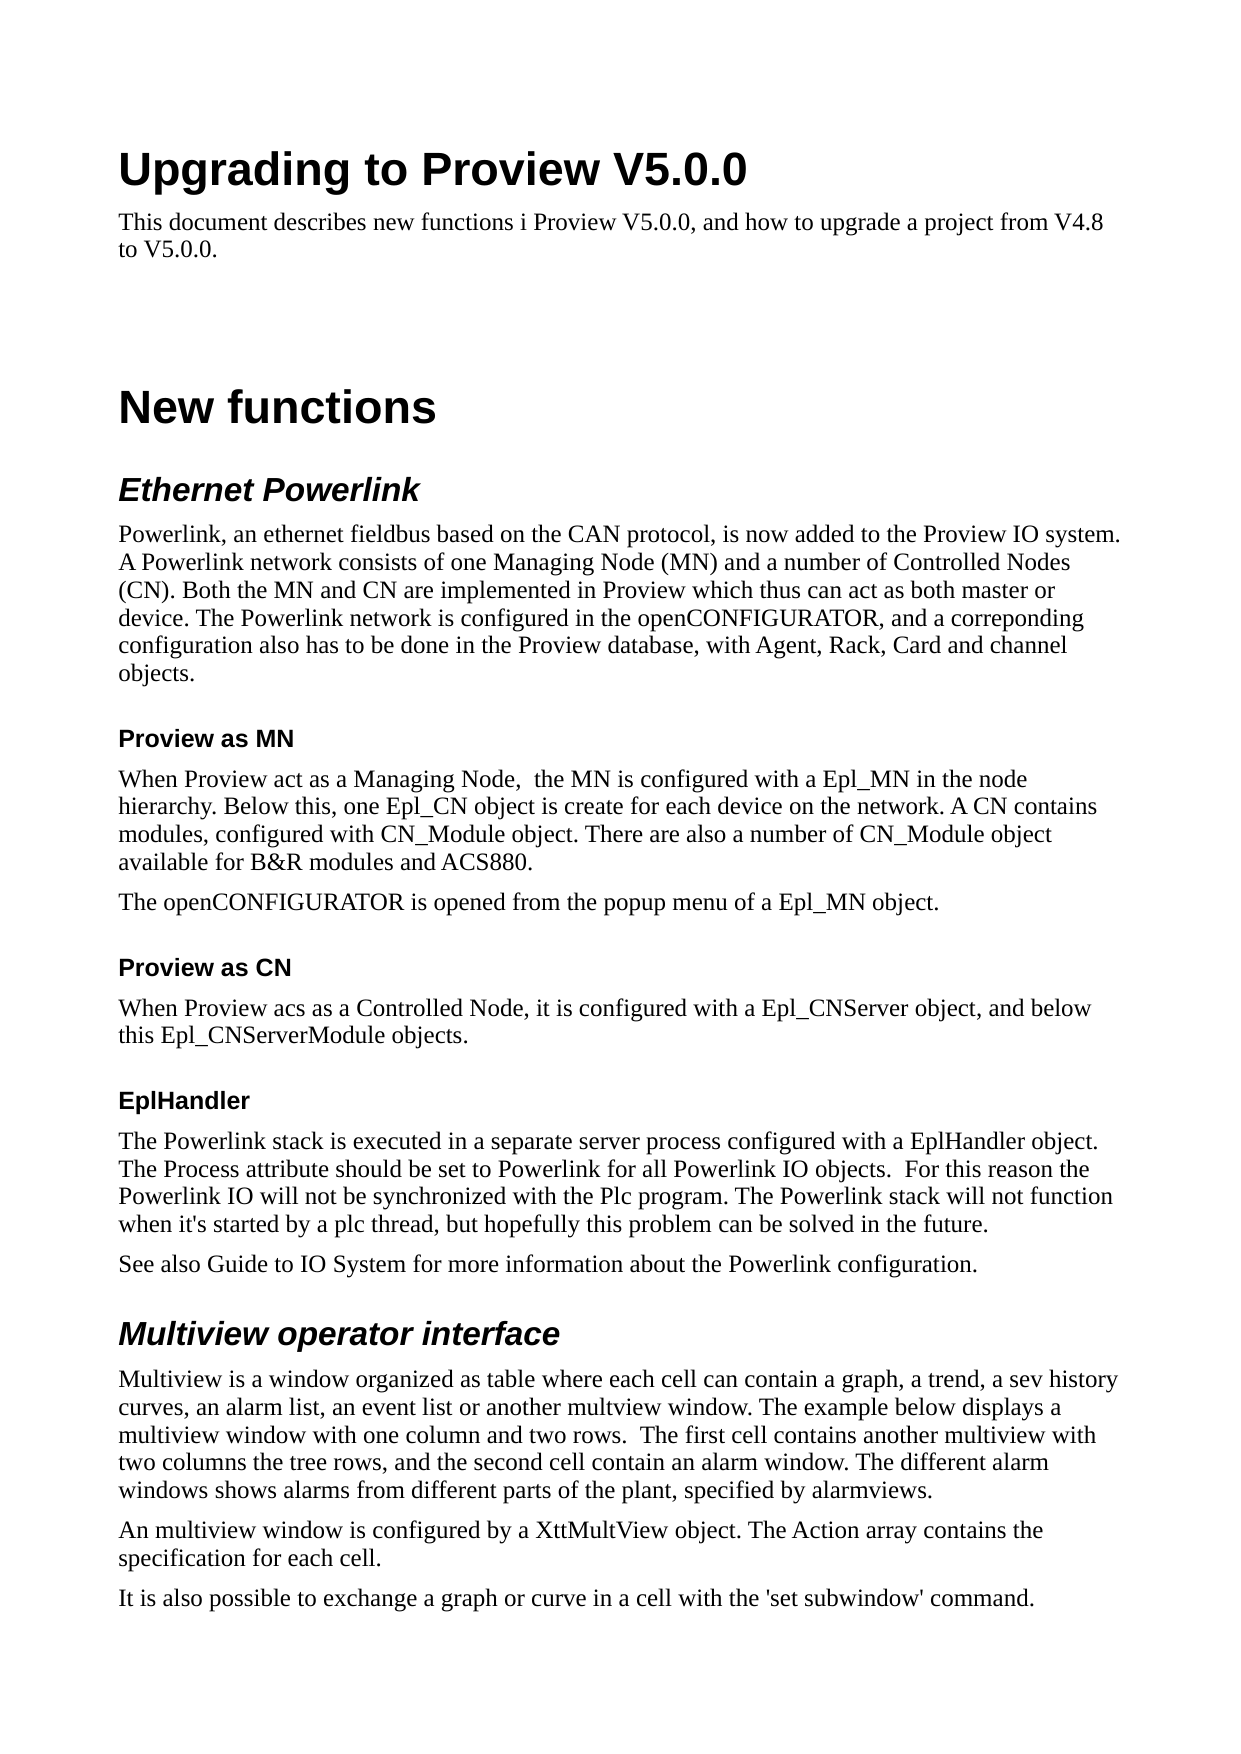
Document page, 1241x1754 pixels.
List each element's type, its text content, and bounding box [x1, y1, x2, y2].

text When Proview acs as a Controlled Node, it is configured with a Epl_CNServer object, and below this Epl_CNServerModule objects. [118, 994, 1122, 1049]
text Multiview is a window organized as table where each cell can contain a graph, a trend, a sev history curves, an alarm list, an event list or another multview window. The example below displays a multiview window with one column and two rows. The first cell contains another multiview with two columns the tree rows, and the second cell contain an alarm window. The different alarm windows shows alarms from different parts of the plant, specified by alarmviews. [118, 1365, 1122, 1504]
text An multiview window is configured by a XttMultView object. The Action array contains the specification for each cell. [118, 1516, 1122, 1572]
text See also Guide to IO System for more information about the Powerlink configuration. [118, 1250, 1122, 1278]
subtitle Proview as MN [118, 724, 1122, 752]
subtitle EplHandler [118, 1087, 1122, 1114]
subtitle Multiview operator interface [118, 1316, 1122, 1353]
subtitle Upgrading to Proview V5.0.0 [118, 143, 1122, 195]
text This document describes new functions i Proview V5.0.0, and how to upgrade a project from V4.8 to V5.0.0. [118, 208, 1122, 263]
subtitle Ethernet Powerlink [118, 471, 1122, 508]
text The openCONFIGURATOR is opened from the popup menu of a Epl_MN object. [118, 888, 1122, 916]
text When Proview act as a Managing Node, the MN is configured with a Epl_MN in the node hierarchy. Below this, one Epl_CN object is create for each device on the network. A CN contains modules, configured with CN_Module object. There are also a number of CN_Module object available for B&R modules and ACS880. [118, 765, 1122, 876]
subtitle Proview as CN [118, 953, 1122, 981]
text Powerlink, an ethernet fieldbus based on the CAN protocol, is now added to the Proview IO system. A Powerlink network consists of one Managing Node (MN) and a number of Controlled Nodes (CN). Both the MN and CN are implemented in Proview which thus can act as both master or device. The Powerlink network is configured in the openCONFIGURATOR, and a correponding configuration also has to be done in the Proview database, with Agent, Rack, Card and channel objects. [118, 521, 1122, 687]
text The Powerlink stack is executed in a separate server process configured with a EplHandler object. The Process attribute should be set to Powerlink for all Powerlink IO objects. For this reason the Powerlink IO will not be synchronized with the Plc program. The Powerlink stack will not function when it's started by a plc thread, but hopefully this problem can be solved in the future. [118, 1127, 1122, 1238]
subtitle New functions [118, 381, 1122, 433]
text It is also possible to exchange a graph or curve in a cell with the 'set subwindow' command. [118, 1584, 1122, 1612]
